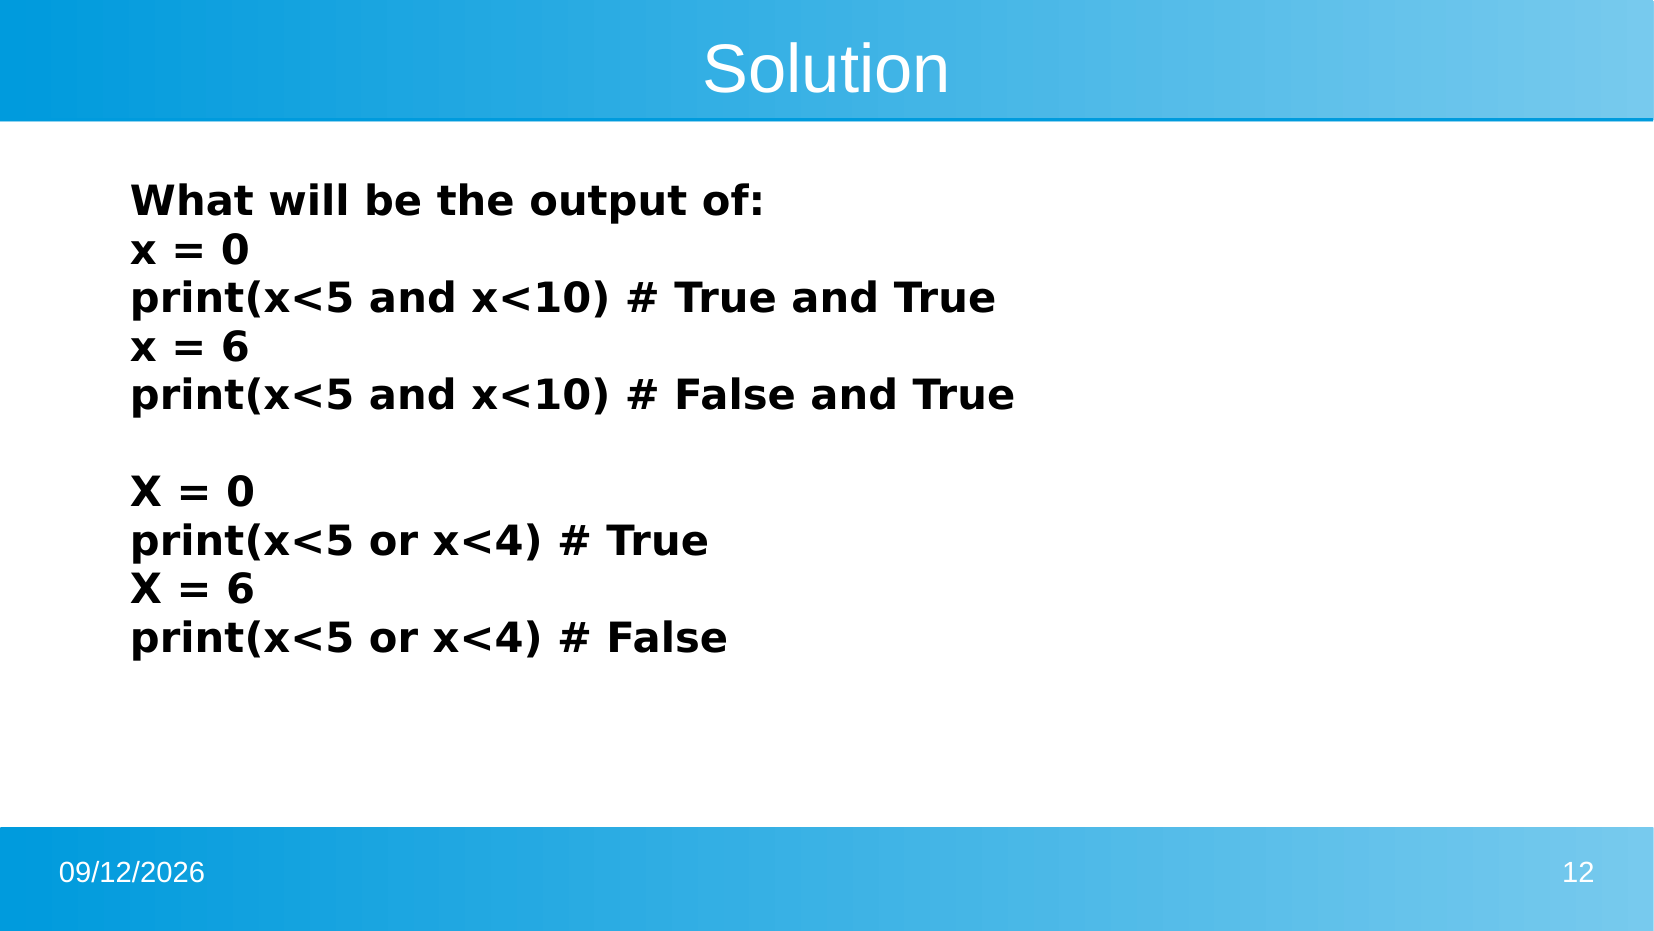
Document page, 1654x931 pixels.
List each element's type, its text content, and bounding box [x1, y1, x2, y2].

list What will be the output of: x = 0 print(x<5 and x<10) # True and True x = 6 print(x<5 and x<10) # False and True X = 0 print(x<5 or x<4) # True X = 6 print(x<5 or x<4) # False [59, 177, 1595, 768]
title Solution [59, 29, 1595, 108]
